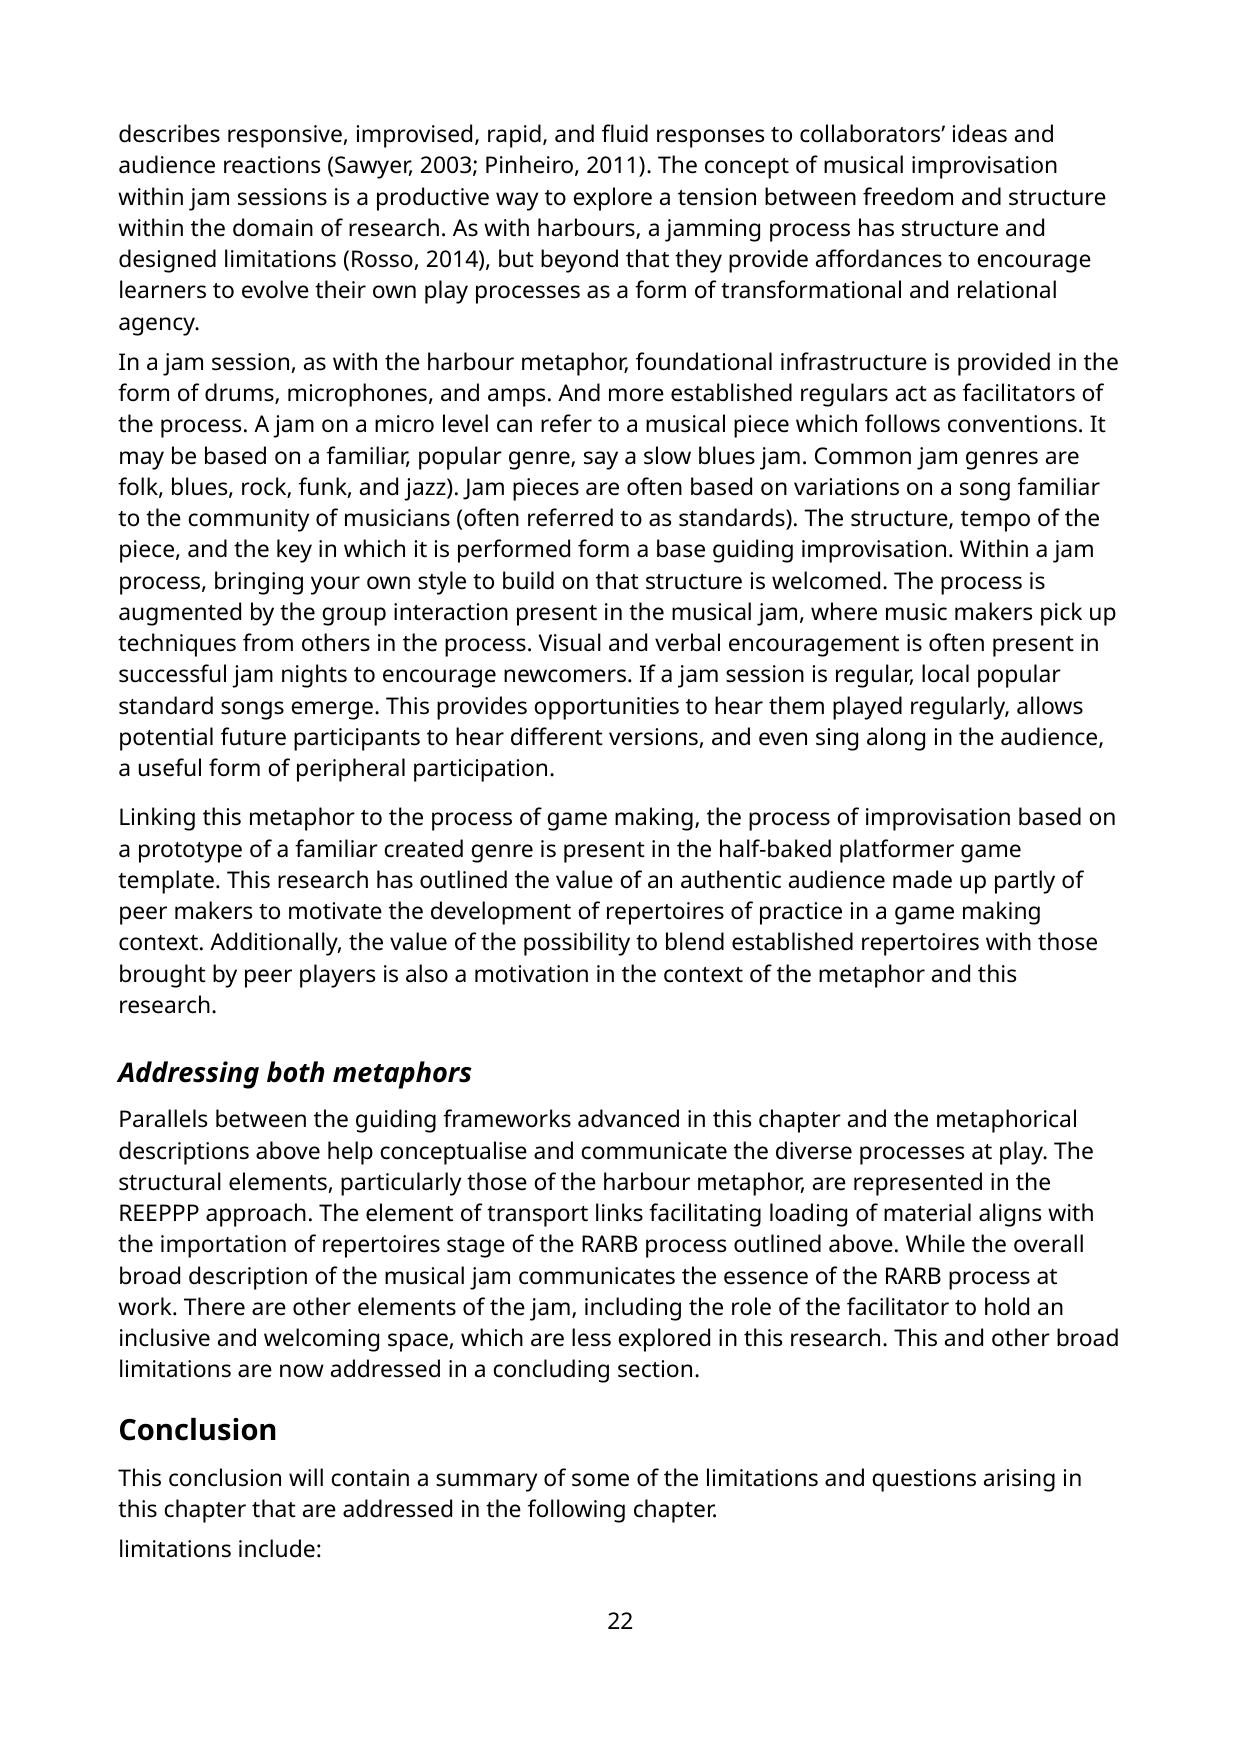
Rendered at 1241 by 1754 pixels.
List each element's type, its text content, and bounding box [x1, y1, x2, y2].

text limitations include: [118, 1533, 1122, 1564]
text In a jam session, as with the harbour metaphor, foundational infrastructure is provided in the form of drums, microphones, and amps. And more established regulars act as facilitators of the process. A jam on a micro level can refer to a musical piece which follows conventions. It may be based on a familiar, popular genre, say a slow blues jam. Common jam genres are folk, blues, rock, funk, and jazz). Jam pieces are often based on variations on a song familiar to the community of musicians (often referred to as standards). The structure, tempo of the piece, and the key in which it is performed form a base guiding improvisation. Within a jam process, bringing your own style to build on that structure is welcomed. The process is augmented by the group interaction present in the musical jam, where music makers pick up techniques from others in the process. Visual and verbal encouragement is often present in successful jam nights to encourage newcomers. If a jam session is regular, local popular standard songs emerge. This provides opportunities to hear them played regularly, allows potential future participants to hear different versions, and even sing along in the audience, a useful form of peripheral participation. [118, 346, 1122, 783]
text describes responsive, improvised, rapid, and fluid responses to collaborators’ ideas and audience reactions (Sawyer, 2003; Pinheiro, 2011). The concept of musical improvisation within jam sessions is a productive way to explore a tension between freedom and structure within the domain of research. As with harbours, a jamming process has structure and designed limitations (Rosso, 2014), but beyond that they provide affordances to encourage learners to evolve their own play processes as a form of transformational and relational agency. [118, 118, 1122, 337]
text Parallels between the guiding frameworks advanced in this chapter and the metaphorical descriptions above help conceptualise and communicate the diverse processes at play. The structural elements, particularly those of the harbour metaphor, are represented in the REEPPP approach. The element of transport links facilitating loading of material aligns with the importation of repertoires stage of the RARB process outlined above. While the overall broad description of the musical jam communicates the essence of the RARB process at work. There are other elements of the jam, including the role of the facilitator to hold an inclusive and welcoming space, which are less explored in this research. This and other broad limitations are now addressed in a concluding section. [118, 1103, 1122, 1384]
subtitle Addressing both metaphors [118, 1054, 1122, 1091]
subtitle Conclusion [118, 1409, 1122, 1449]
text Linking this metaphor to the process of game making, the process of improvisation based on a prototype of a familiar created genre is present in the half-baked platformer game template. This research has outlined the value of an authentic audience made up partly of peer makers to motivate the development of repertoires of practice in a game making context. Additionally, the value of the possibility to blend established repertoires with those brought by peer players is also a motivation in the context of the metaphor and this research. [118, 801, 1122, 1020]
text This conclusion will contain a summary of some of the limitations and questions arising in this chapter that are addressed in the following chapter. [118, 1462, 1122, 1524]
